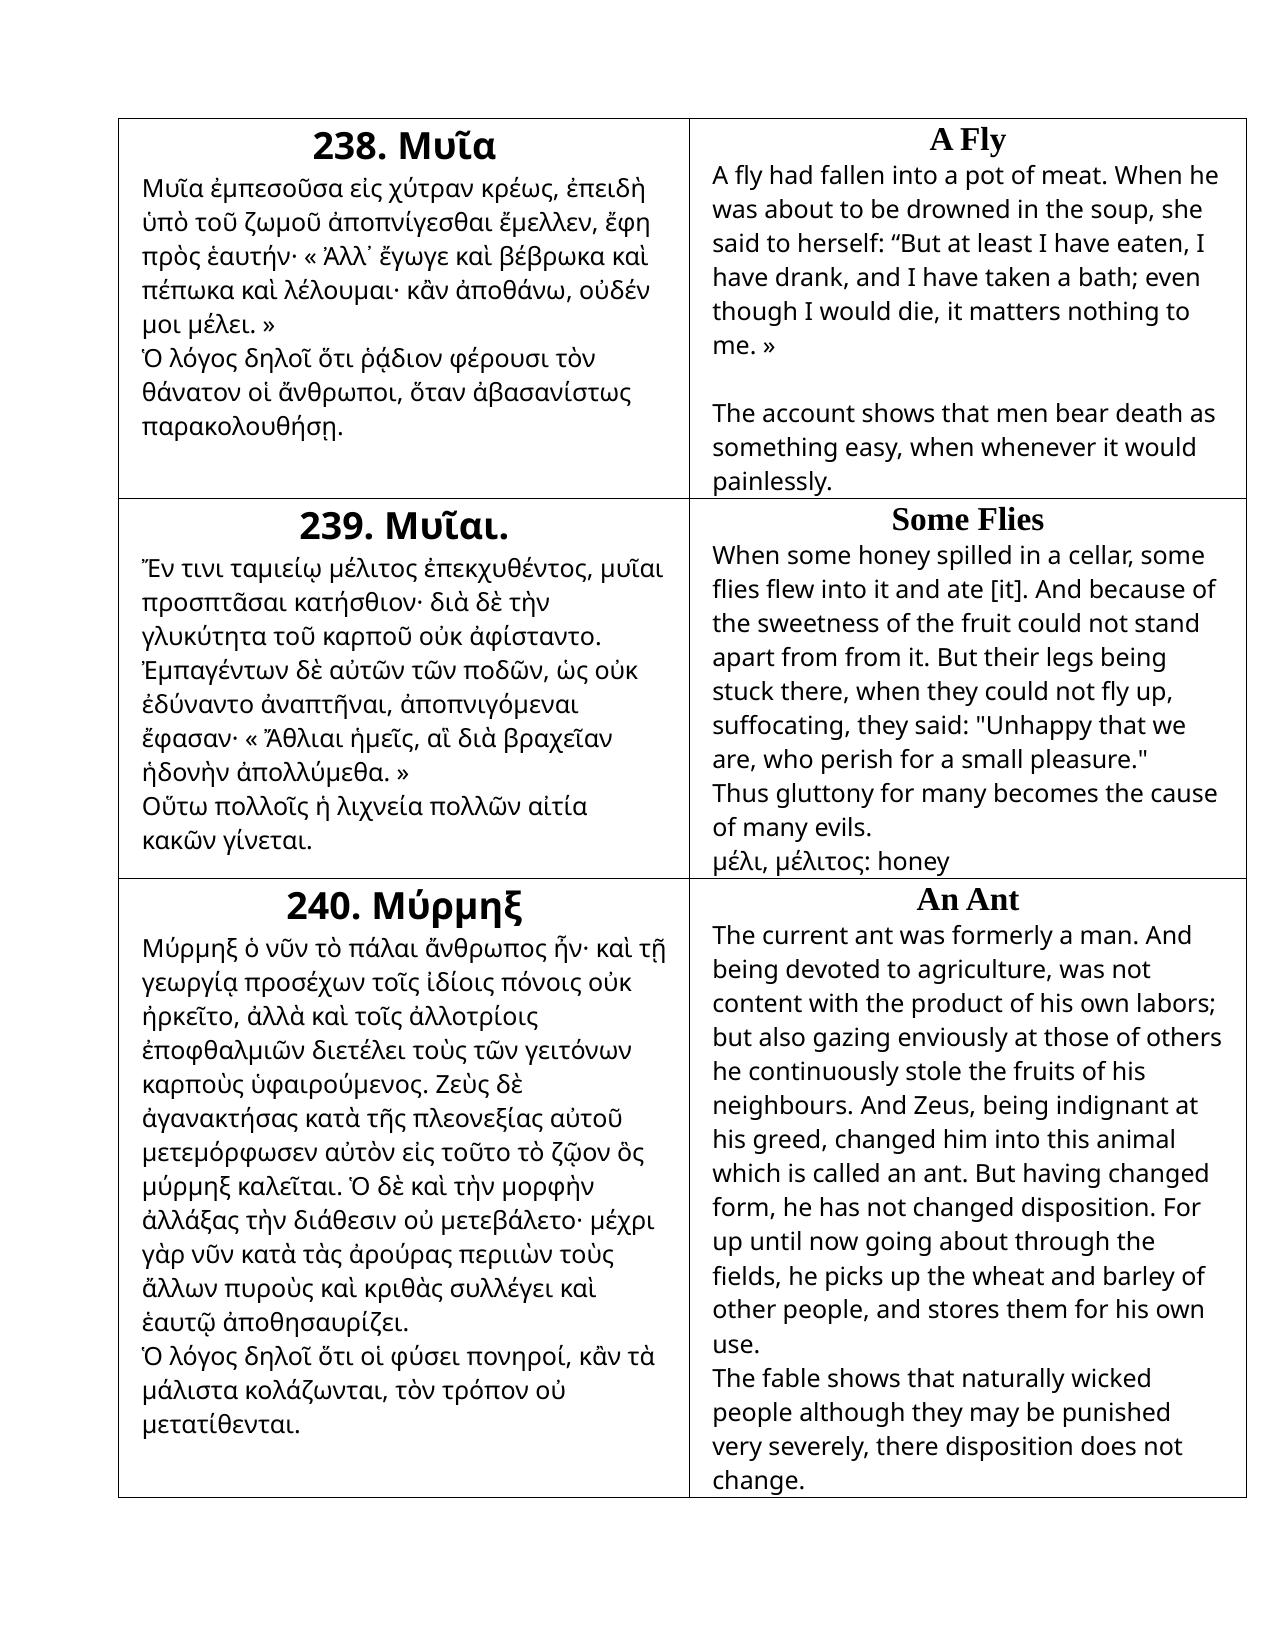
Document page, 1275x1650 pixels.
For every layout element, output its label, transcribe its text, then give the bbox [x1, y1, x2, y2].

table_cell An Ant The current ant was formerly a man. And being devoted to agriculture, was not content with the product of his own labors; but also gazing enviously at those of others he continuously stole the fruits of his neighbours. And Zeus, being indignant at his greed, changed him into this animal which is called an ant. But having changed form, he has not changed disposition. For up until now going about through the fields, he picks up the wheat and barley of other people, and stores them for his own use. The fable shows that naturally wicked people although they may be punished very severely, there disposition does not change. [690, 879, 1246, 1497]
table_cell 240. Μύρμηξ Μύρμηξ ὁ νῦν τὸ πάλαι ἄνθρωπος ἦν· καὶ τῇ γεωργίᾳ προσέχων τοῖς ἰδίοις πόνοις οὐκ ἠρκεῖτο, ἀλλὰ καὶ τοῖς ἀλλοτρίοις ἐποφθαλμιῶν διετέλει τοὺς τῶν γειτόνων καρποὺς ὑφαιρούμενος. Ζεὺς δὲ ἀγανακτήσας κατὰ τῆς πλεονεξίας αὐτοῦ μετεμόρφωσεν αὐτὸν εἰς τοῦτο τὸ ζῷον ὃς μύρμηξ καλεῖται. Ὁ δὲ καὶ τὴν μορφὴν ἀλλάξας τὴν διάθεσιν οὐ μετεβάλετο· μέχρι γὰρ νῦν κατὰ τὰς ἀρούρας περιιὼν τοὺς ἄλλων πυροὺς καὶ κριθὰς συλλέγει καὶ ἑαυτῷ ἀποθησαυρίζει. Ὁ λόγος δηλοῖ ὅτι οἱ φύσει πονηροί, κἂν τὰ μάλιστα κολάζωνται, τὸν τρόπον οὐ μετατίθενται. [119, 879, 689, 1497]
table_cell Some Flies When some honey spilled in a cellar, some flies flew into it and ate [it]. And because of the sweetness of the fruit could not stand apart from from it. But their legs being stuck there, when they could not fly up, suffocating, they said: "Unhappy that we are, who perish for a small pleasure." Thus gluttony for many becomes the cause of many evils. μέλι, μέλιτος: honey [690, 499, 1246, 878]
table_cell 238. Μυῖα Μυῖα ἐμπεσοῦσα εἰς χύτραν κρέως, ἐπειδὴ ὑπὸ τοῦ ζωμοῦ ἀποπνίγεσθαι ἔμελλεν, ἔφη πρὸς ἑαυτήν· « Ἀλλ᾿ ἔγωγε καὶ βέβρωκα καὶ πέπωκα καὶ λέλουμαι· κἂν ἀποθάνω, οὐδέν μοι μέλει. » Ὁ λόγος δηλοῖ ὅτι ῥᾴδιον φέρουσι τὸν θάνατον οἱ ἄνθρωποι, ὅταν ἀβασανίστως παρακολουθήσῃ. [119, 119, 689, 498]
table_cell 239. Μυῖαι. Ἔν τινι ταμιείῳ μέλιτος ἐπεκχυθέντος, μυῖαι προσπτᾶσαι κατήσθιον· διὰ δὲ τὴν γλυκύτητα τοῦ καρποῦ οὐκ ἀφίσταντο. Ἐμπαγέντων δὲ αὐτῶν τῶν ποδῶν, ὡς οὐκ ἐδύναντο ἀναπτῆναι, ἀποπνιγόμεναι ἔφασαν· « Ἄθλιαι ἡμεῖς, αἳ διὰ βραχεῖαν ἡδονὴν ἀπολλύμεθα. » Οὕτω πολλοῖς ἡ λιχνεία πολλῶν αἰτία κακῶν γίνεται. [119, 499, 689, 878]
table_cell A Fly A fly had fallen into a pot of meat. When he was about to be drowned in the soup, she said to herself: “But at least I have eaten, I have drank, and I have taken a bath; even though I would die, it matters nothing to me. » The account shows that men bear death as something easy, when whenever it would painlessly. [690, 119, 1246, 498]
